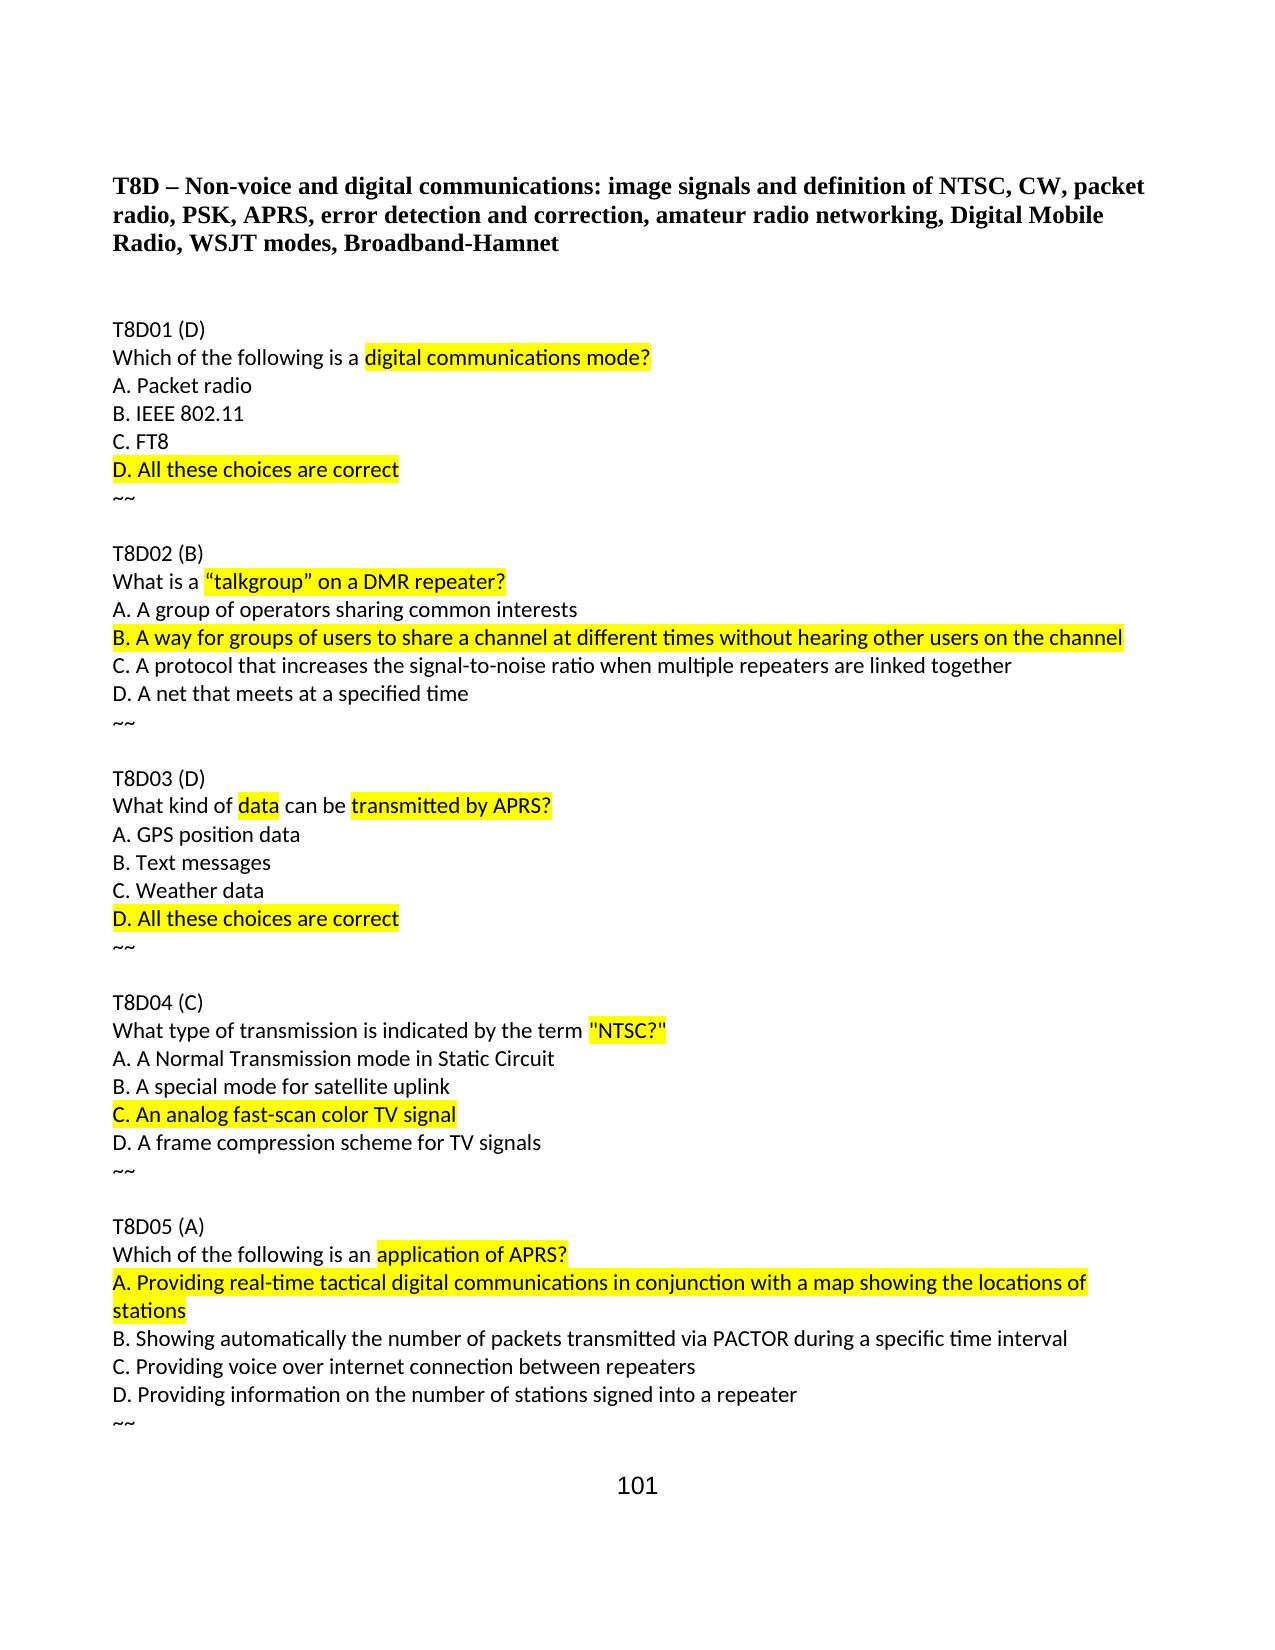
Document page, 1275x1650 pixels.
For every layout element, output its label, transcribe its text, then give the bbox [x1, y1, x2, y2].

text A. A Normal Transmission mode in Static Circuit [112, 1044, 1162, 1072]
text B. A way for groups of users to share a channel at different times without hearing other users on the channel [112, 623, 1162, 652]
text Which of the following is a digital communications mode? [112, 343, 1162, 371]
text ~~ [112, 932, 1162, 960]
text A. GPS position data [112, 820, 1162, 848]
text D. A net that meets at a specified time [112, 679, 1162, 708]
text C. Weather data [112, 876, 1162, 904]
text C. A protocol that increases the signal-to-noise ratio when multiple repeaters are linked together [112, 652, 1162, 679]
text C. Providing voice over internet connection between repeaters [112, 1352, 1162, 1380]
text D. All these choices are correct [112, 455, 1162, 483]
text T8D04 (C) [112, 988, 1162, 1016]
text C. An analog fast-scan color TV signal [112, 1100, 1162, 1128]
text B. Showing automatically the number of packets transmitted via PACTOR during a specific time interval [112, 1324, 1162, 1352]
text B. A special mode for satellite uplink [112, 1072, 1162, 1100]
text A. Providing real-time tactical digital communications in conjunction with a map showing the locations of stations [112, 1268, 1162, 1324]
text Which of the following is an application of APRS? [112, 1240, 1162, 1268]
text D. A frame compression scheme for TV signals [112, 1128, 1162, 1156]
subtitle T8D – Non-voice and digital communications: image signals and definition of NTSC, CW, packet radio, PSK, APRS, error detection and correction, amateur radio networking, Digital Mobile Radio, WSJT modes, Broadband-Hamnet [112, 171, 1162, 257]
text C. FT8 [112, 427, 1162, 455]
text ~~ [112, 1408, 1162, 1436]
text What is a “talkgroup” on a DMR repeater? [112, 567, 1162, 596]
text D. All these choices are correct [112, 904, 1162, 932]
text T8D02 (B) [112, 539, 1162, 567]
text What type of transmission is indicated by the term "NTSC?" [112, 1016, 1162, 1044]
text What kind of data can be transmitted by APRS? [112, 792, 1162, 820]
text ~~ [112, 483, 1162, 511]
text A. Packet radio [112, 371, 1162, 399]
text ~~ [112, 708, 1162, 736]
text A. A group of operators sharing common interests [112, 596, 1162, 623]
text T8D01 (D) [112, 315, 1162, 343]
text ~~ [112, 1156, 1162, 1184]
text D. Providing information on the number of stations signed into a repeater [112, 1380, 1162, 1408]
text T8D05 (A) [112, 1212, 1162, 1240]
text B. Text messages [112, 848, 1162, 876]
text T8D03 (D) [112, 764, 1162, 792]
text B. IEEE 802.11 [112, 399, 1162, 427]
